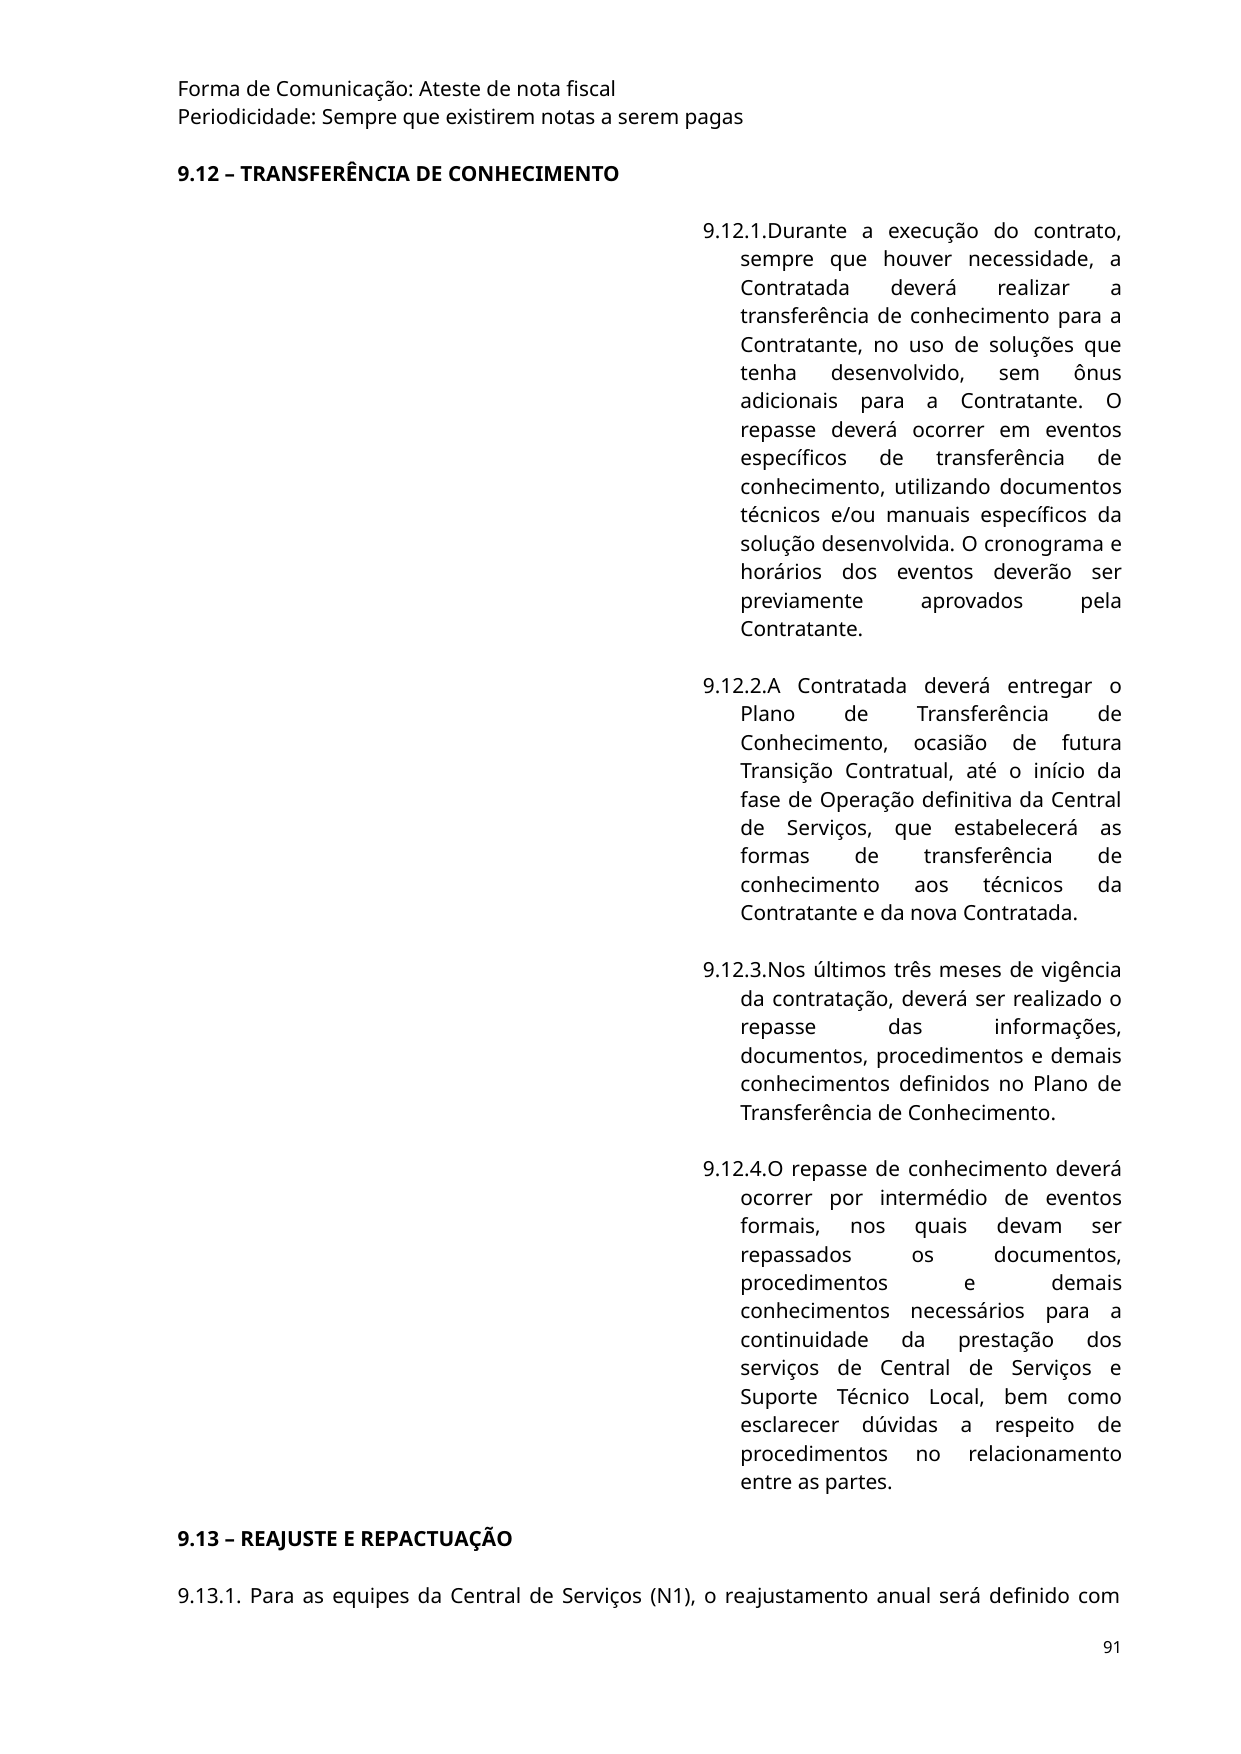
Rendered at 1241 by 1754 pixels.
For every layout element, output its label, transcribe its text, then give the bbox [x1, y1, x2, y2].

text 9.13 – REAJUSTE E REPACTUAÇÃO [177, 1524, 1122, 1553]
text 9.13.1. Para as equipes da Central de Serviços (N1), o reajustamento anual será definido com [177, 1581, 1122, 1609]
list A Contratada deverá entregar o Plano de Transferência de Conhecimento, ocasião de futura Transição Contratual, até o início da fase de Operação definitiva da Central de Serviços, que estabelecerá as formas de transferência de conhecimento aos técnicos da Contratante e da nova Contratada. [703, 671, 1122, 927]
text 9.12 – TRANSFERÊNCIA DE CONHECIMENTO [177, 159, 1122, 188]
text Forma de Comunicação: Ateste de nota fiscal [177, 74, 1122, 102]
list Nos últimos três meses de vigência da contratação, deverá ser realizado o repasse das informações, documentos, procedimentos e demais conhecimentos definidos no Plano de Transferência de Conhecimento. [703, 955, 1122, 1126]
list Durante a execução do contrato, sempre que houver necessidade, a Contratada deverá realizar a transferência de conhecimento para a Contratante, no uso de soluções que tenha desenvolvido, sem ônus adicionais para a Contratante. O repasse deverá ocorrer em eventos específicos de transferência de conhecimento, utilizando documentos técnicos e/ou manuais específicos da solução desenvolvida. O cronograma e horários dos eventos deverão ser previamente aprovados pela Contratante. [703, 216, 1122, 643]
text Periodicidade: Sempre que existirem notas a serem pagas [177, 102, 1122, 131]
list O repasse de conhecimento deverá ocorrer por intermédio de eventos formais, nos quais devam ser repassados os documentos, procedimentos e demais conhecimentos necessários para a continuidade da prestação dos serviços de Central de Serviços e Suporte Técnico Local, bem como esclarecer dúvidas a respeito de procedimentos no relacionamento entre as partes. [703, 1154, 1122, 1496]
